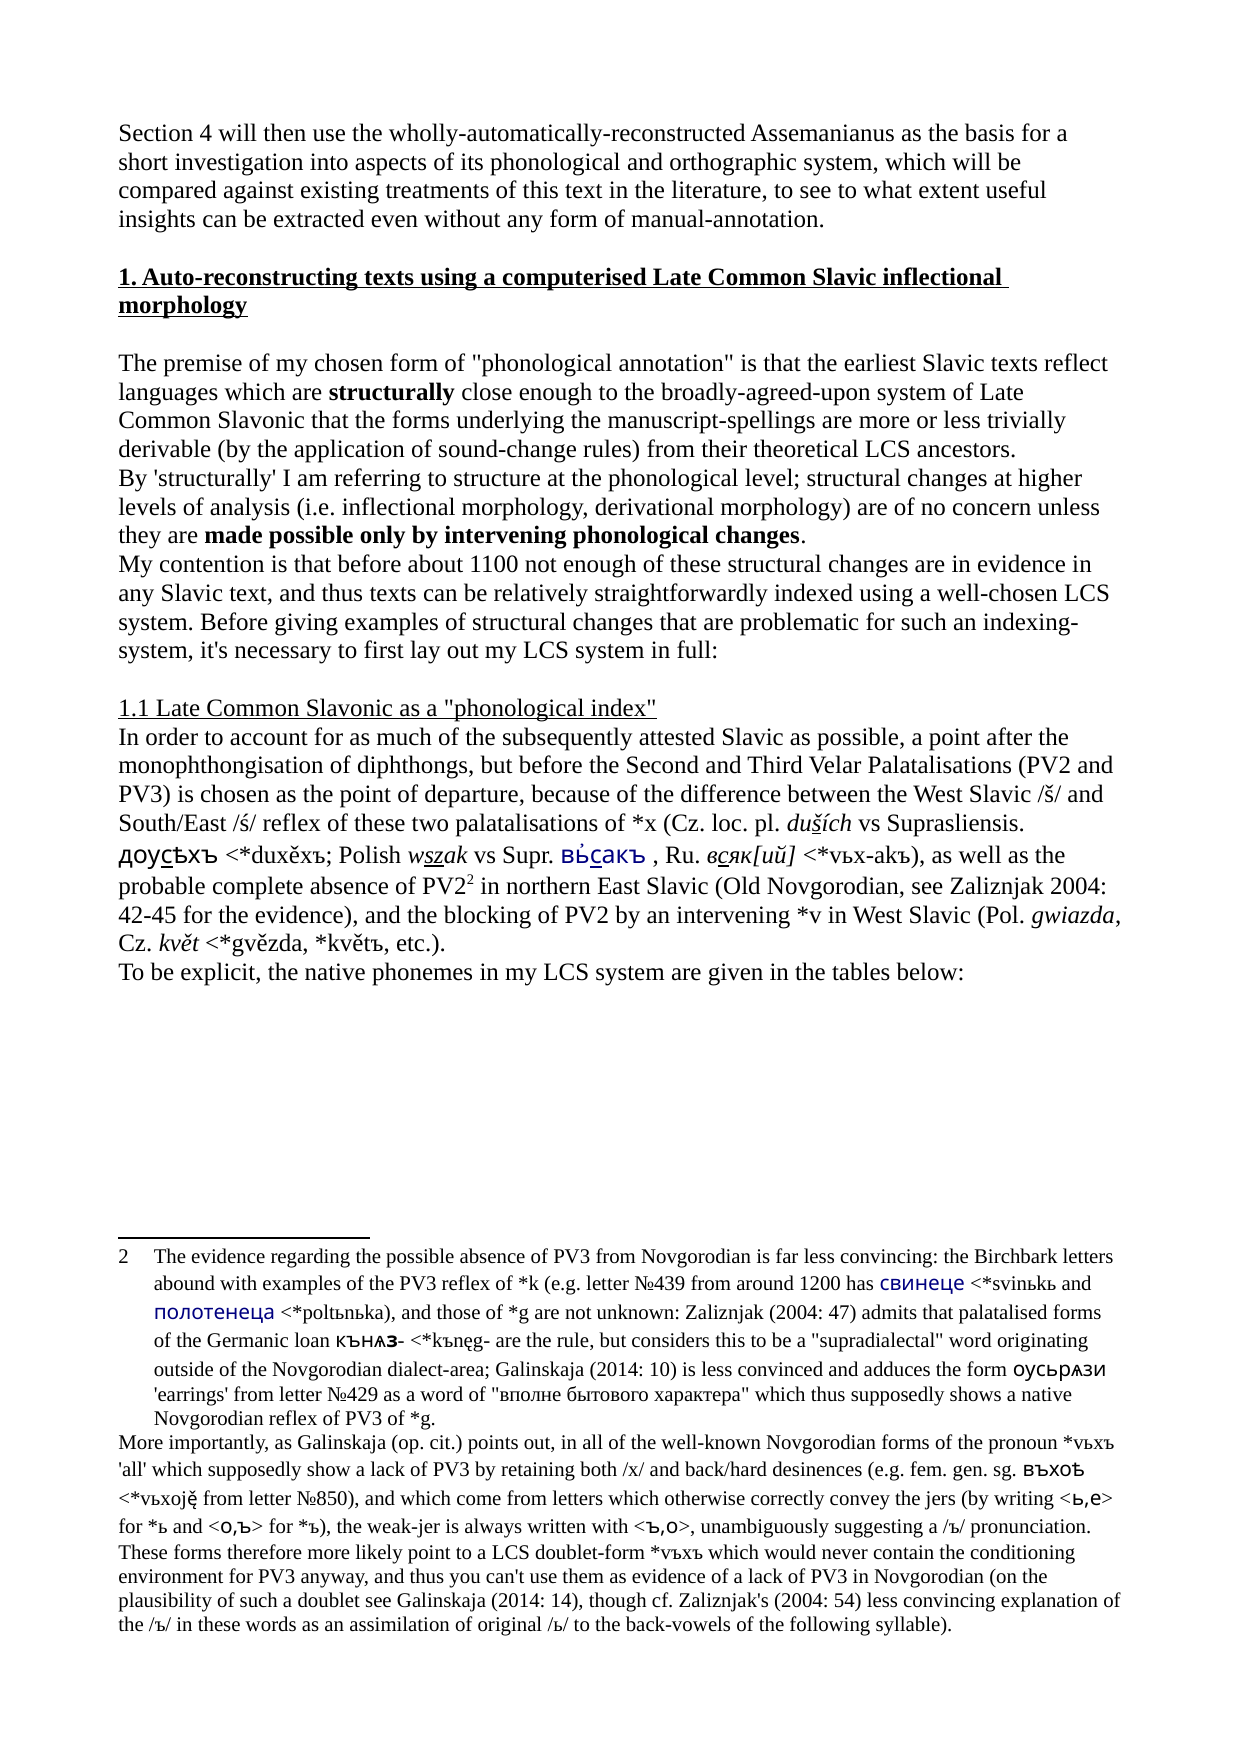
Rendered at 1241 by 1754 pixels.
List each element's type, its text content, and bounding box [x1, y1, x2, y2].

text The evidence regarding the possible absence of PV3 from Novgorodian is far less convincing: the Birchbark letters abound with examples of the PV3 reflex of *k (e.g. letter №439 from around 1200 has свинеце <*svinьkь and полотенеца <*poltьnьka), and those of *g are not unknown: Zaliznjak (2004: 47) admits that palatalised forms of the Germanic loan кънѧз‑ <*kъnęg‑ are the rule, but considers this to be a "supradialectal" word originating outside of the Novgorodian dialect-area; Galinskaja (2014: 10) is less convinced and adduces the form оусьрѧзи 'earrings' from letter №429 as a word of "вполне бытового характера" which thus supposedly shows a native Novgorodian reflex of PV3 of *g. [118, 1244, 1122, 1430]
text By 'structurally' I am referring to structure at the phonological level; structural changes at higher levels of analysis (i.e. inflectional morphology, derivational morphology) are of no concern unless they are made possible only by intervening phonological changes. [118, 463, 1122, 549]
text My contention is that before about 1100 not enough of these structural changes are in evidence in any Slavic text, and thus texts can be relatively straightforwardly indexed using a well-chosen LCS system. Before giving examples of structural changes that are problematic for such an indexing-system, it's necessary to first lay out my LCS system in full: [118, 549, 1122, 664]
text Section 4 will then use the wholly-automatically-reconstructed Assemanianus as the basis for a short investigation into aspects of its phonological and orthographic system, which will be compared against existing treatments of this text in the literature, to see to what extent useful insights can be extracted even without any form of manual-annotation. [118, 118, 1122, 233]
text 1. Auto-reconstructing texts using a computerised Late Common Slavic inflectional morphology [118, 262, 1122, 319]
text To be explicit, the native phonemes in my LCS system are given in the tables below: [118, 957, 1122, 986]
text The premise of my chosen form of "phonological annotation" is that the earliest Slavic texts reflect languages which are structurally close enough to the broadly-agreed-upon system of Late Common Slavonic that the forms underlying the manuscript-spellings are more or less trivially derivable (by the application of sound-change rules) from their theoretical LCS ancestors. [118, 348, 1122, 463]
text In order to account for as much of the subsequently attested Slavic as possible, a point after the monophthongisation of diphthongs, but before the Second and Third Velar Palatalisations (PV2 and PV3) is chosen as the point of departure, because of the difference between the West Slavic /š/ and South/East /ś/ reflex of these two palatalisations of *x (Cz. loc. pl. duších vs Suprasliensis. доусѣхъ <*duxěxъ; Polish wszak vs Supr. вь҆сакъ , Ru. всяк[ий] <*vьx‑akъ), as well as the probable complete absence of PV2 in northern East Slavic (Old Novgorodian, see Zaliznjak 2004: 42-45 for the evidence), and the blocking of PV2 by an intervening *v in West Slavic (Pol. gwiazda, Cz. květ <*gvězda, *květъ, etc.). [118, 722, 1122, 957]
text 1.1 Late Common Slavonic as a "phonological index" [118, 693, 1122, 722]
text More importantly, as Galinskaja (op. cit.) points out, in all of the well-known Novgorodian forms of the pronoun *vьxъ 'all' which supposedly show a lack of PV3 by retaining both /x/ and back/hard desinences (e.g. fem. gen. sg. въхоѣ <*vьxoję̌ from letter №850), and which come from letters which otherwise correctly convey the jers (by writing <ь,е> for *ь and <о,ъ> for *ъ), the weak-jer is always written with <ъ,о>, unambiguously suggesting a /ъ/ pronunciation. These forms therefore more likely point to a LCS doublet-form *vъxъ which would never contain the conditioning environment for PV3 anyway, and thus you can't use them as evidence of a lack of PV3 in Novgorodian (on the plausibility of such a doublet see Galinskaja (2014: 14), though cf. Zaliznjak's (2004: 54) less convincing explanation of the /ъ/ in these words as an assimilation of original /ь/ to the back-vowels of the following syllable). [118, 1430, 1122, 1636]
